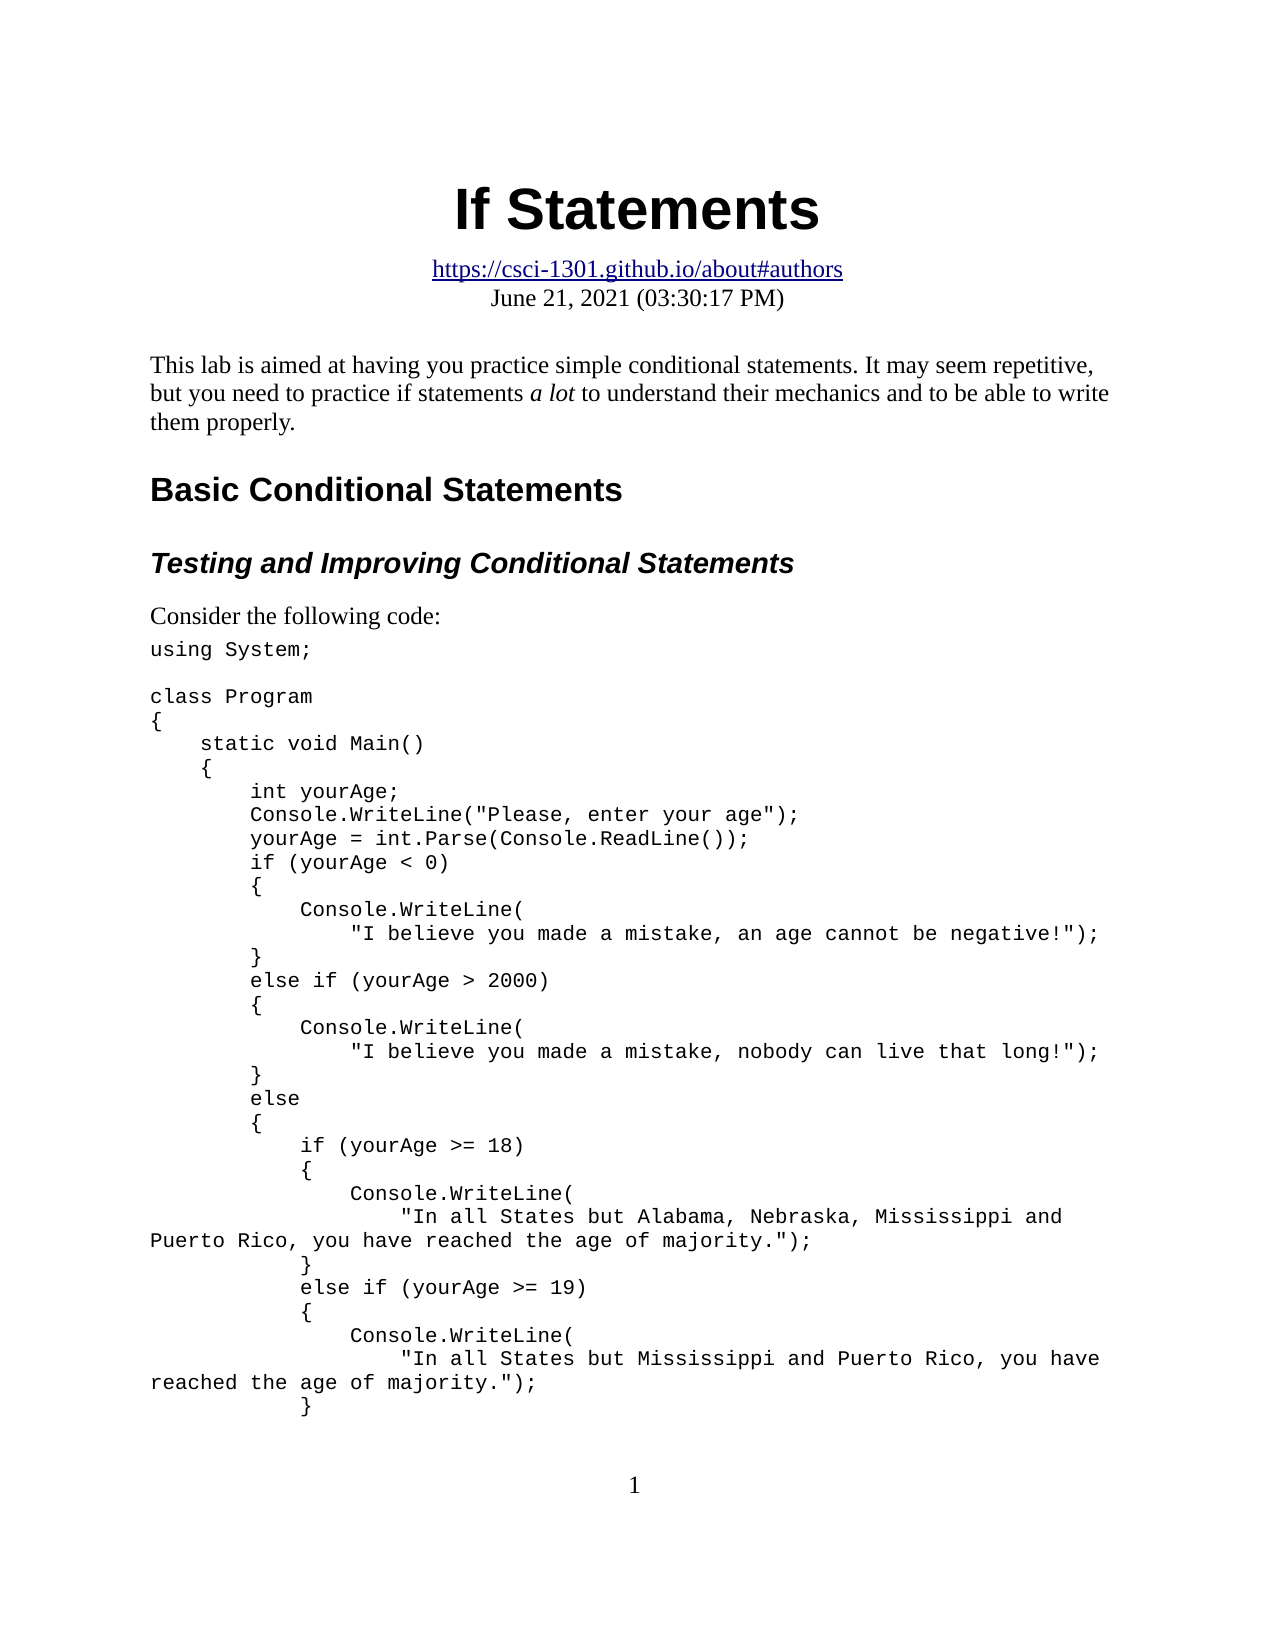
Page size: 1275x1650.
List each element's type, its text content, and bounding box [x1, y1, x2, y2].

text { [150, 757, 1125, 781]
text } [150, 1396, 1125, 1419]
text "In all States but Mississippi and Puerto Rico, you have reached the age of majority."); [150, 1348, 1125, 1396]
text class Program [150, 686, 1125, 710]
text { [150, 710, 1125, 733]
text Console.WriteLine( [150, 1017, 1125, 1041]
text Console.WriteLine( [150, 1324, 1125, 1348]
text } [150, 1064, 1125, 1088]
title If Statements [150, 175, 1125, 242]
subtitle Basic Conditional Statements [150, 470, 1125, 509]
text { [150, 1112, 1125, 1135]
text if (yourAge >= 18) [150, 1135, 1125, 1159]
text "I believe you made a mistake, nobody can live that long!"); [150, 1041, 1125, 1064]
text int yourAge; [150, 781, 1125, 804]
text yourAge = int.Parse(Console.ReadLine()); [150, 828, 1125, 852]
text Consider the following code: [150, 601, 1125, 630]
text { [150, 1159, 1125, 1183]
text { [150, 875, 1125, 899]
text else if (yourAge >= 19) [150, 1277, 1125, 1301]
text Console.WriteLine( [150, 899, 1125, 923]
text { [150, 993, 1125, 1017]
text June 21, 2021 (03:30:17 PM) [150, 283, 1125, 312]
text else [150, 1088, 1125, 1112]
text https://csci-1301.github.io/about#authors [150, 254, 1125, 283]
text "I believe you made a mistake, an age cannot be negative!"); [150, 923, 1125, 946]
text static void Main() [150, 733, 1125, 757]
text This lab is aimed at having you practice simple conditional statements. It may seem repetitive, but you need to practice if statements a lot to understand their mechanics and to be able to write them properly. [150, 350, 1125, 436]
text using System; [150, 639, 1125, 662]
text } [150, 1254, 1125, 1277]
text Console.WriteLine("Please, enter your age"); [150, 804, 1125, 828]
text else if (yourAge > 2000) [150, 970, 1125, 993]
text } [150, 946, 1125, 970]
text if (yourAge < 0) [150, 852, 1125, 875]
text { [150, 1301, 1125, 1324]
text "In all States but Alabama, Nebraska, Mississippi and Puerto Rico, you have reached the age of majority."); [150, 1206, 1125, 1254]
subtitle Testing and Improving Conditional Statements [150, 546, 1125, 580]
text Console.WriteLine( [150, 1183, 1125, 1206]
